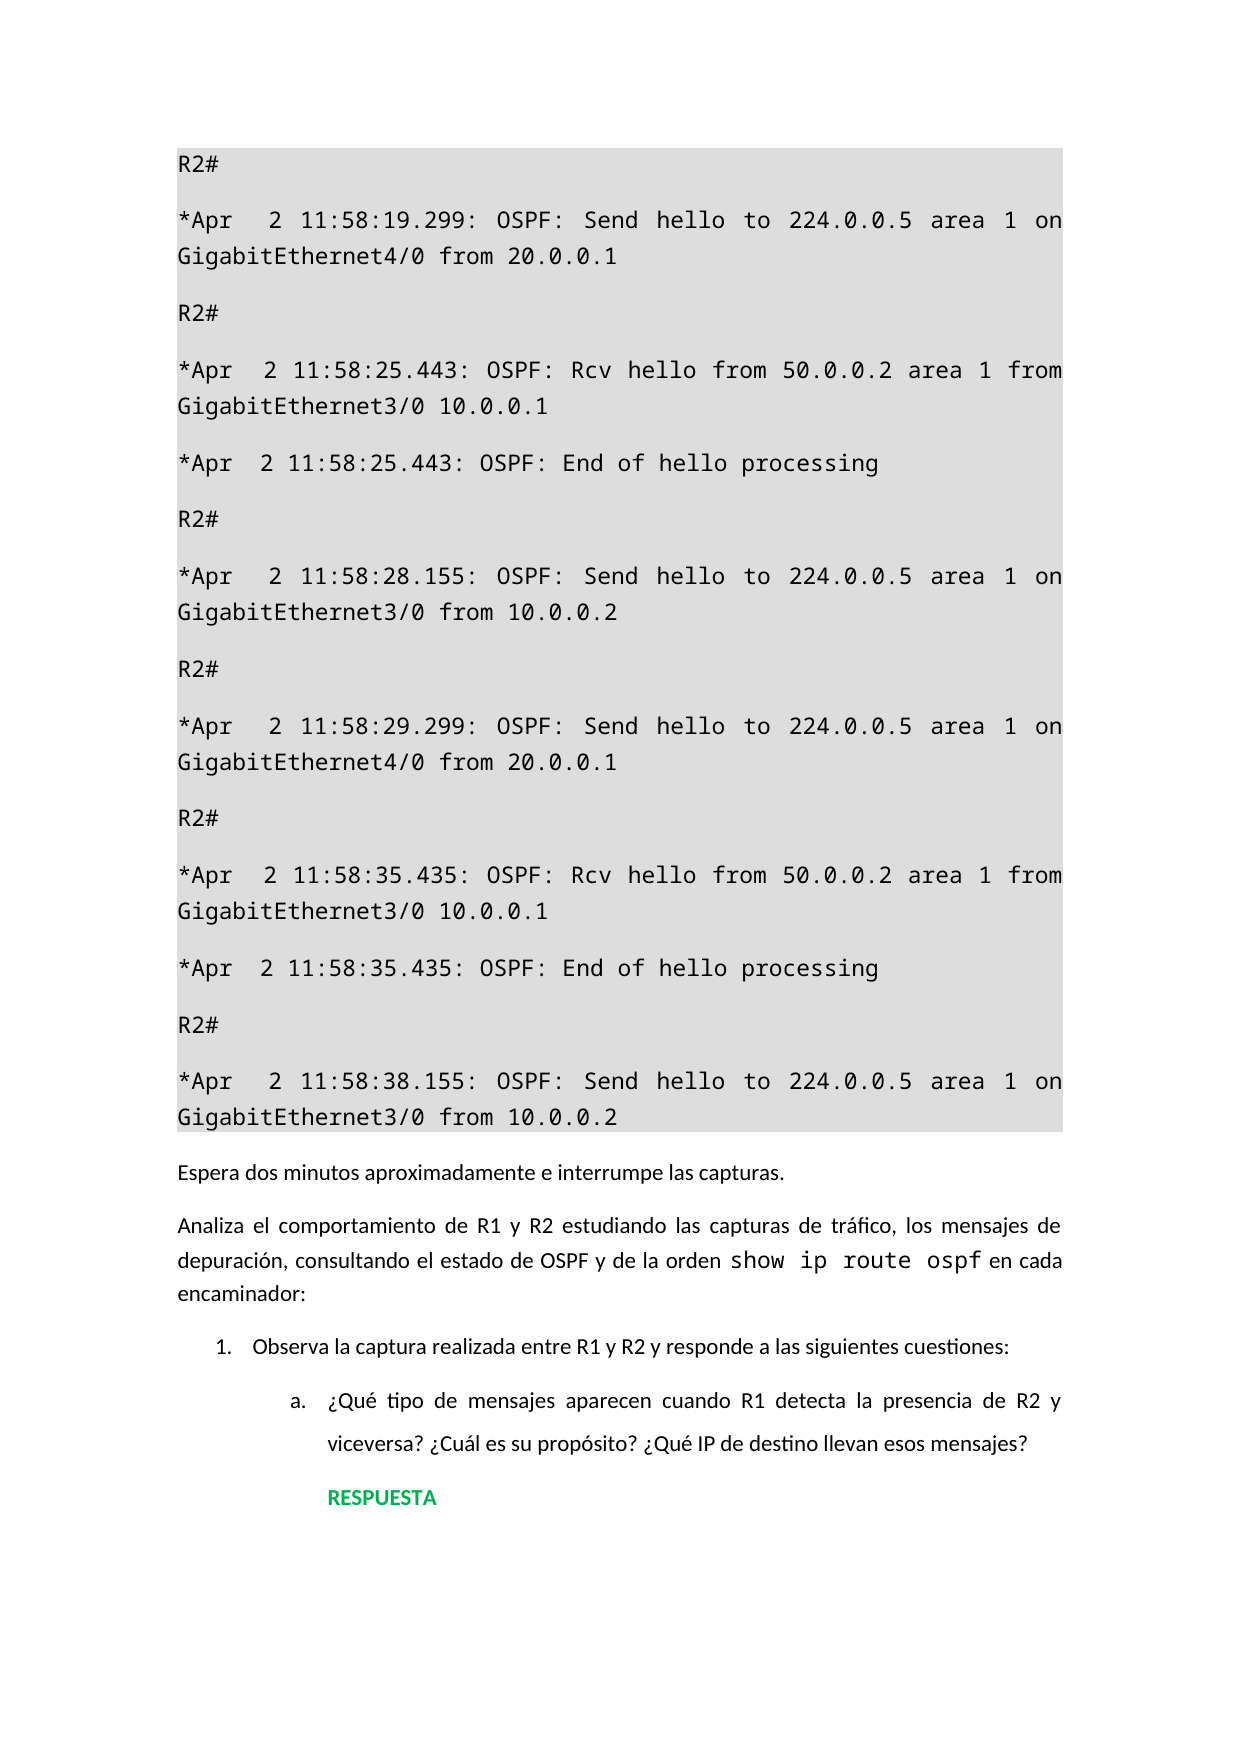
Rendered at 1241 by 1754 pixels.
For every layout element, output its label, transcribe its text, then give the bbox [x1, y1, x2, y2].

text R2# [177, 148, 1063, 179]
text *Apr 2 11:58:28.155: OSPF: Send hello to 224.0.0.5 area 1 on GigabitEthernet3/0 from 10.0.0.2 [177, 560, 1063, 627]
text R2# [177, 802, 1063, 833]
text R2# [177, 653, 1063, 684]
text R2# [177, 297, 1063, 328]
text *Apr 2 11:58:35.435: OSPF: Rcv hello from 50.0.0.2 area 1 from GigabitEthernet3/0 10.0.0.1 [177, 859, 1063, 926]
text *Apr 2 11:58:25.443: OSPF: End of hello processing [177, 447, 1063, 478]
text Analiza el comportamiento de R1 y R2 estudiando las capturas de tráfico, los mensajes de depuración, consultando el estado de OSPF y de la orden show ip route ospf en cada encaminador: [177, 1211, 1063, 1307]
text *Apr 2 11:58:19.299: OSPF: Send hello to 224.0.0.5 area 1 on GigabitEthernet4/0 from 20.0.0.1 [177, 204, 1063, 272]
text R2# [177, 1008, 1063, 1040]
text RESPUESTA [327, 1483, 1063, 1511]
text R2# [177, 503, 1063, 534]
text *Apr 2 11:58:38.155: OSPF: Send hello to 224.0.0.5 area 1 on GigabitEthernet3/0 from 10.0.0.2 [177, 1065, 1063, 1132]
list Observa la captura realizada entre R1 y R2 y responde a las siguientes cuestiones: [215, 1332, 1063, 1360]
text *Apr 2 11:58:35.435: OSPF: End of hello processing [177, 952, 1063, 983]
list ¿Qué tipo de mensajes aparecen cuando R1 detecta la presencia de R2 y viceversa? ¿Cuál es su propósito? ¿Qué IP de destino llevan esos mensajes? [290, 1387, 1063, 1457]
text *Apr 2 11:58:29.299: OSPF: Send hello to 224.0.0.5 area 1 on GigabitEthernet4/0 from 20.0.0.1 [177, 709, 1063, 777]
text Espera dos minutos aproximadamente e interrumpe las capturas. [177, 1158, 1063, 1186]
text *Apr 2 11:58:25.443: OSPF: Rcv hello from 50.0.0.2 area 1 from GigabitEthernet3/0 10.0.0.1 [177, 354, 1063, 421]
